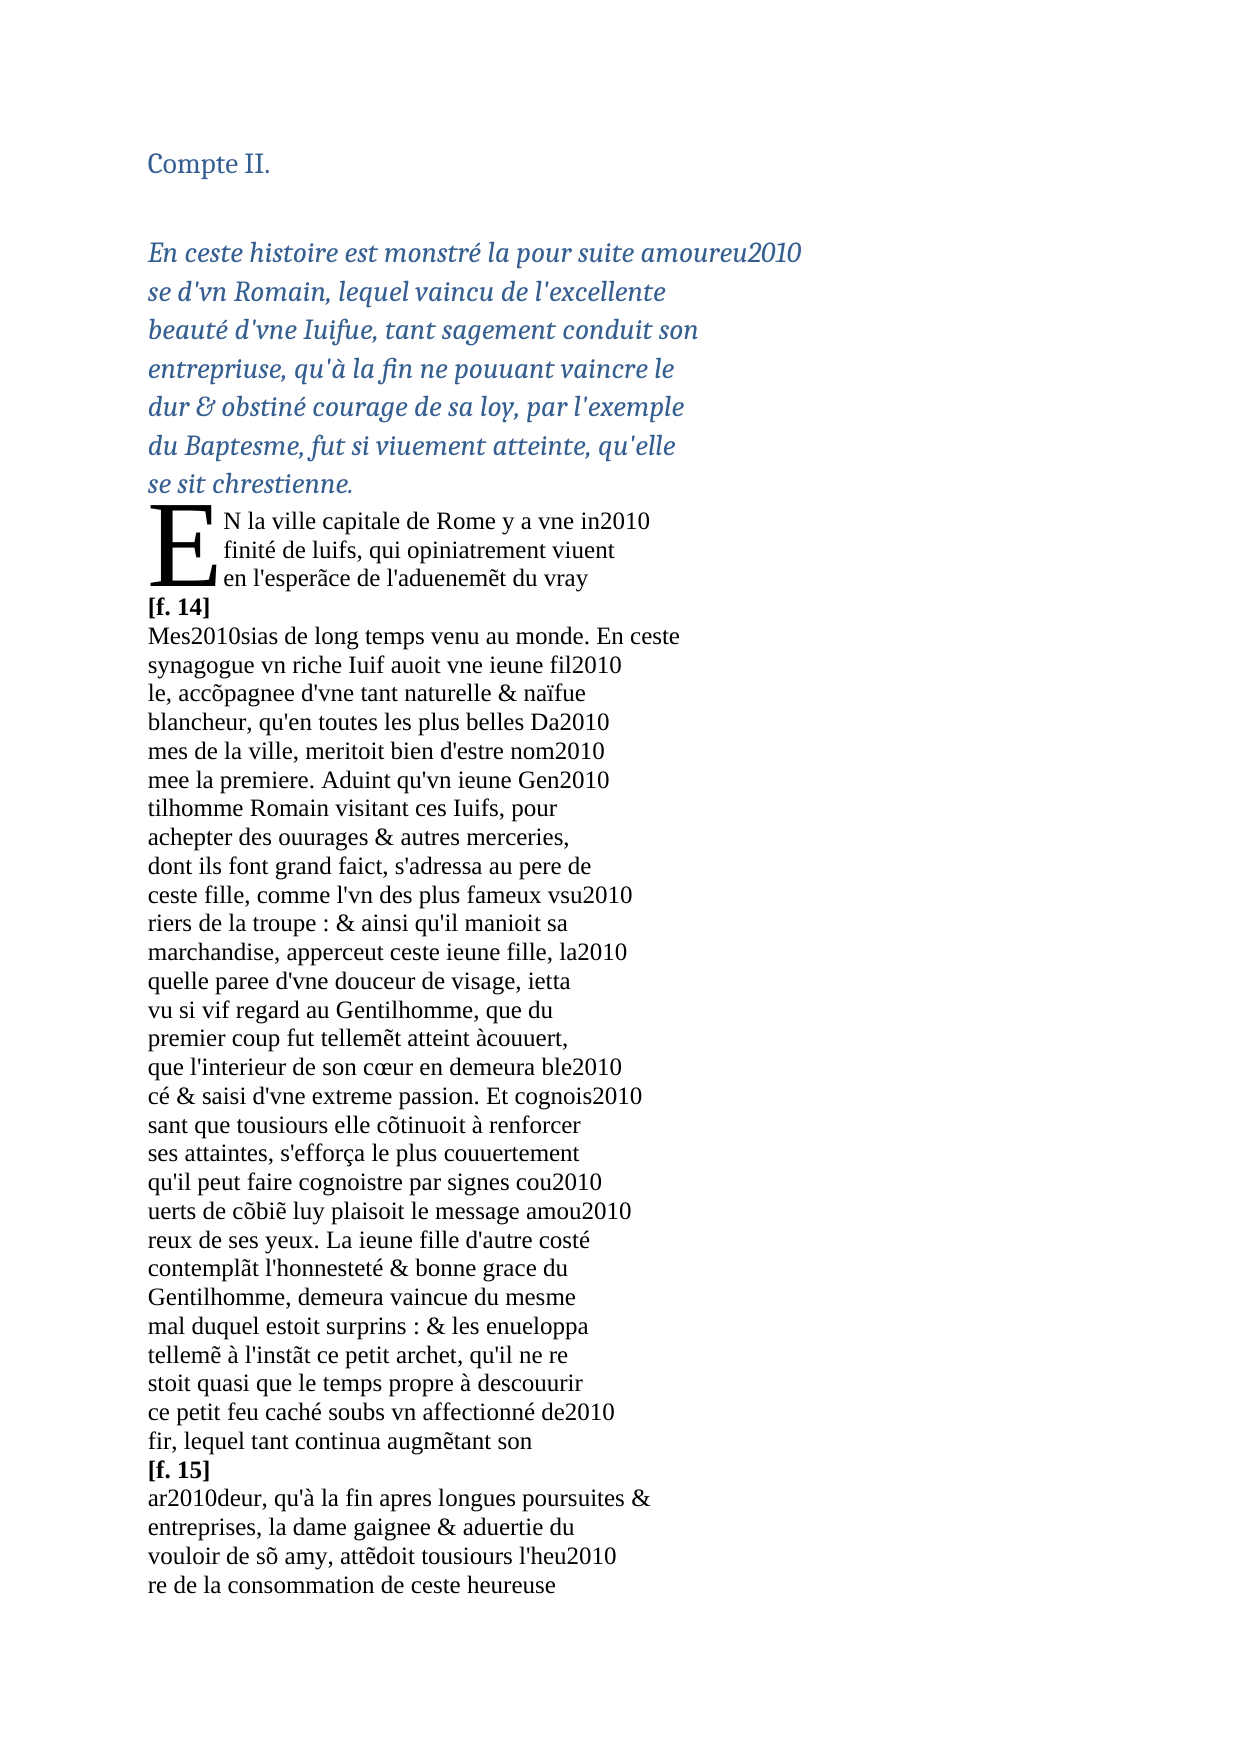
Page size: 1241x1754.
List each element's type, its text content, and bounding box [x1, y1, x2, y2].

subtitle En ceste histoire est monstré la pour suite amoureu2010 se d'vn Romain, lequel vaincu de l'excellente beauté d'vne Iuifue, tant sagement conduit son entrepriuse, qu'à la fin ne pouuant vaincre le dur & obstiné courage de sa loy, par l'exemple du Baptesme, fut si viuement atteinte, qu'elle se sit chrestienne. [148, 236, 1093, 501]
text EN la ville capitale de Rome y a vne in2010 finité de luifs, qui opiniatrement viuent en l'esperãce de l'aduenemẽt du vray [f. 14] Mes2010sias de long temps venu au monde. En ceste synagogue vn riche Iuif auoit vne ieune fil2010 le, accõpagnee d'vne tant naturelle & naïfue blancheur, qu'en toutes les plus belles Da2010 mes de la ville, meritoit bien d'estre nom2010 mee la premiere. Aduint qu'vn ieune Gen2010 tilhomme Romain visitant ces Iuifs, pour achepter des ouurages & autres merceries, dont ils font grand faict, s'adressa au pere de ceste fille, comme l'vn des plus fameux vsu2010 riers de la troupe : & ainsi qu'il manioit sa marchandise, apperceut ceste ieune fille, la2010 quelle paree d'vne douceur de visage, ietta vu si vif regard au Gentilhomme, que du premier coup fut tellemẽt atteint àcouuert, que l'interieur de son cœur en demeura ble2010 cé & saisi d'vne extreme passion. Et cognois2010 sant que tousiours elle cõtinuoit à renforcer ses attaintes, s'efforça le plus couuertement qu'il peut faire cognoistre par signes cou2010 uerts de cõbiẽ luy plaisoit le message amou2010 reux de ses yeux. La ieune fille d'autre costé contemplãt l'honnesteté & bonne grace du Gentilhomme, demeura vaincue du mesme mal duquel estoit surprins : & les enueloppa tellemẽ à l'instãt ce petit archet, qu'il ne re stoit quasi que le temps propre à descouurir ce petit feu caché soubs vn affectionné de2010 fir, lequel tant continua augmẽtant son [f. 15] ar2010deur, qu'à la fin apres longues poursuites & entreprises, la dame gaignee & aduertie du vouloir de sõ amy, attẽdoit tousiours l'heu2010 re de la consommation de ceste heureuse [148, 506, 1093, 1598]
subtitle Compte II. [148, 148, 1093, 181]
